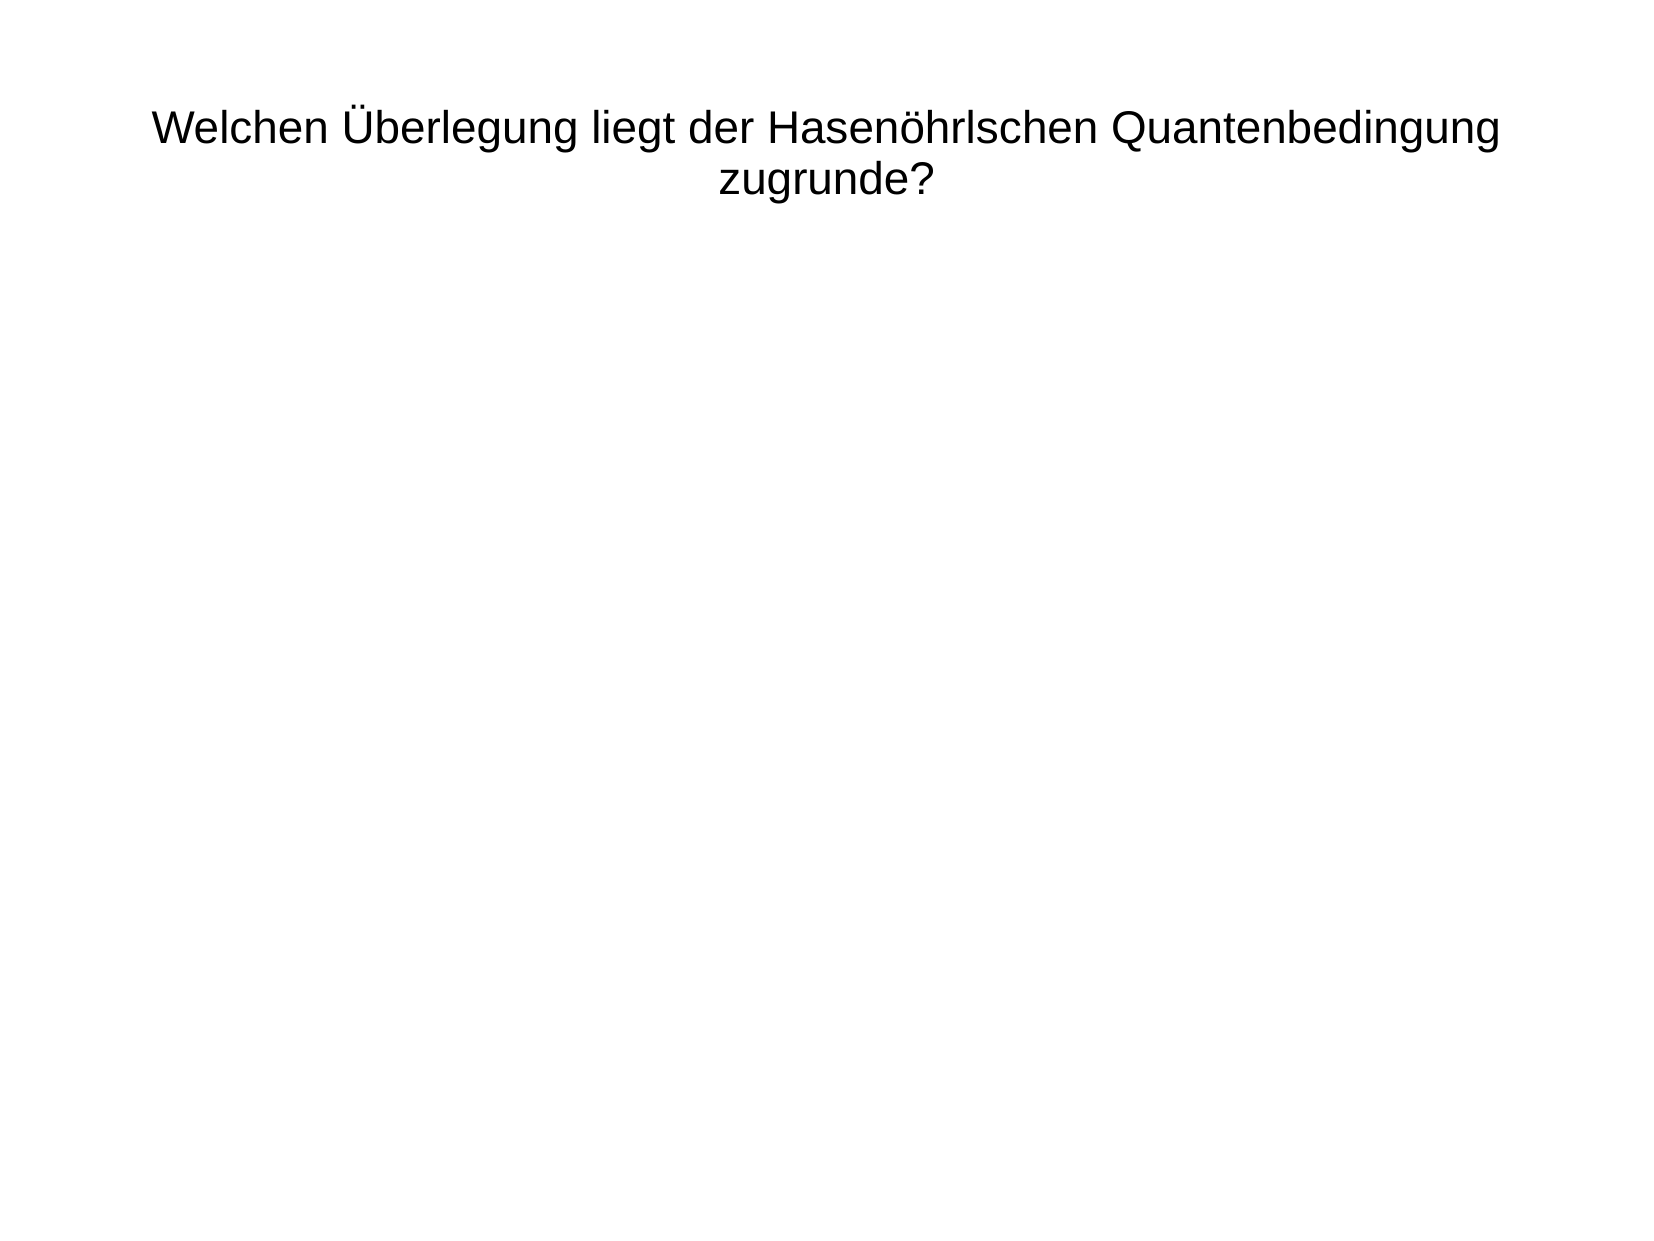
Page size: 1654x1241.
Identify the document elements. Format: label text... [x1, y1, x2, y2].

title Welchen Überlegung liegt der Hasenöhrlschen Quantenbedingung zugrunde? [82, 49, 1571, 257]
